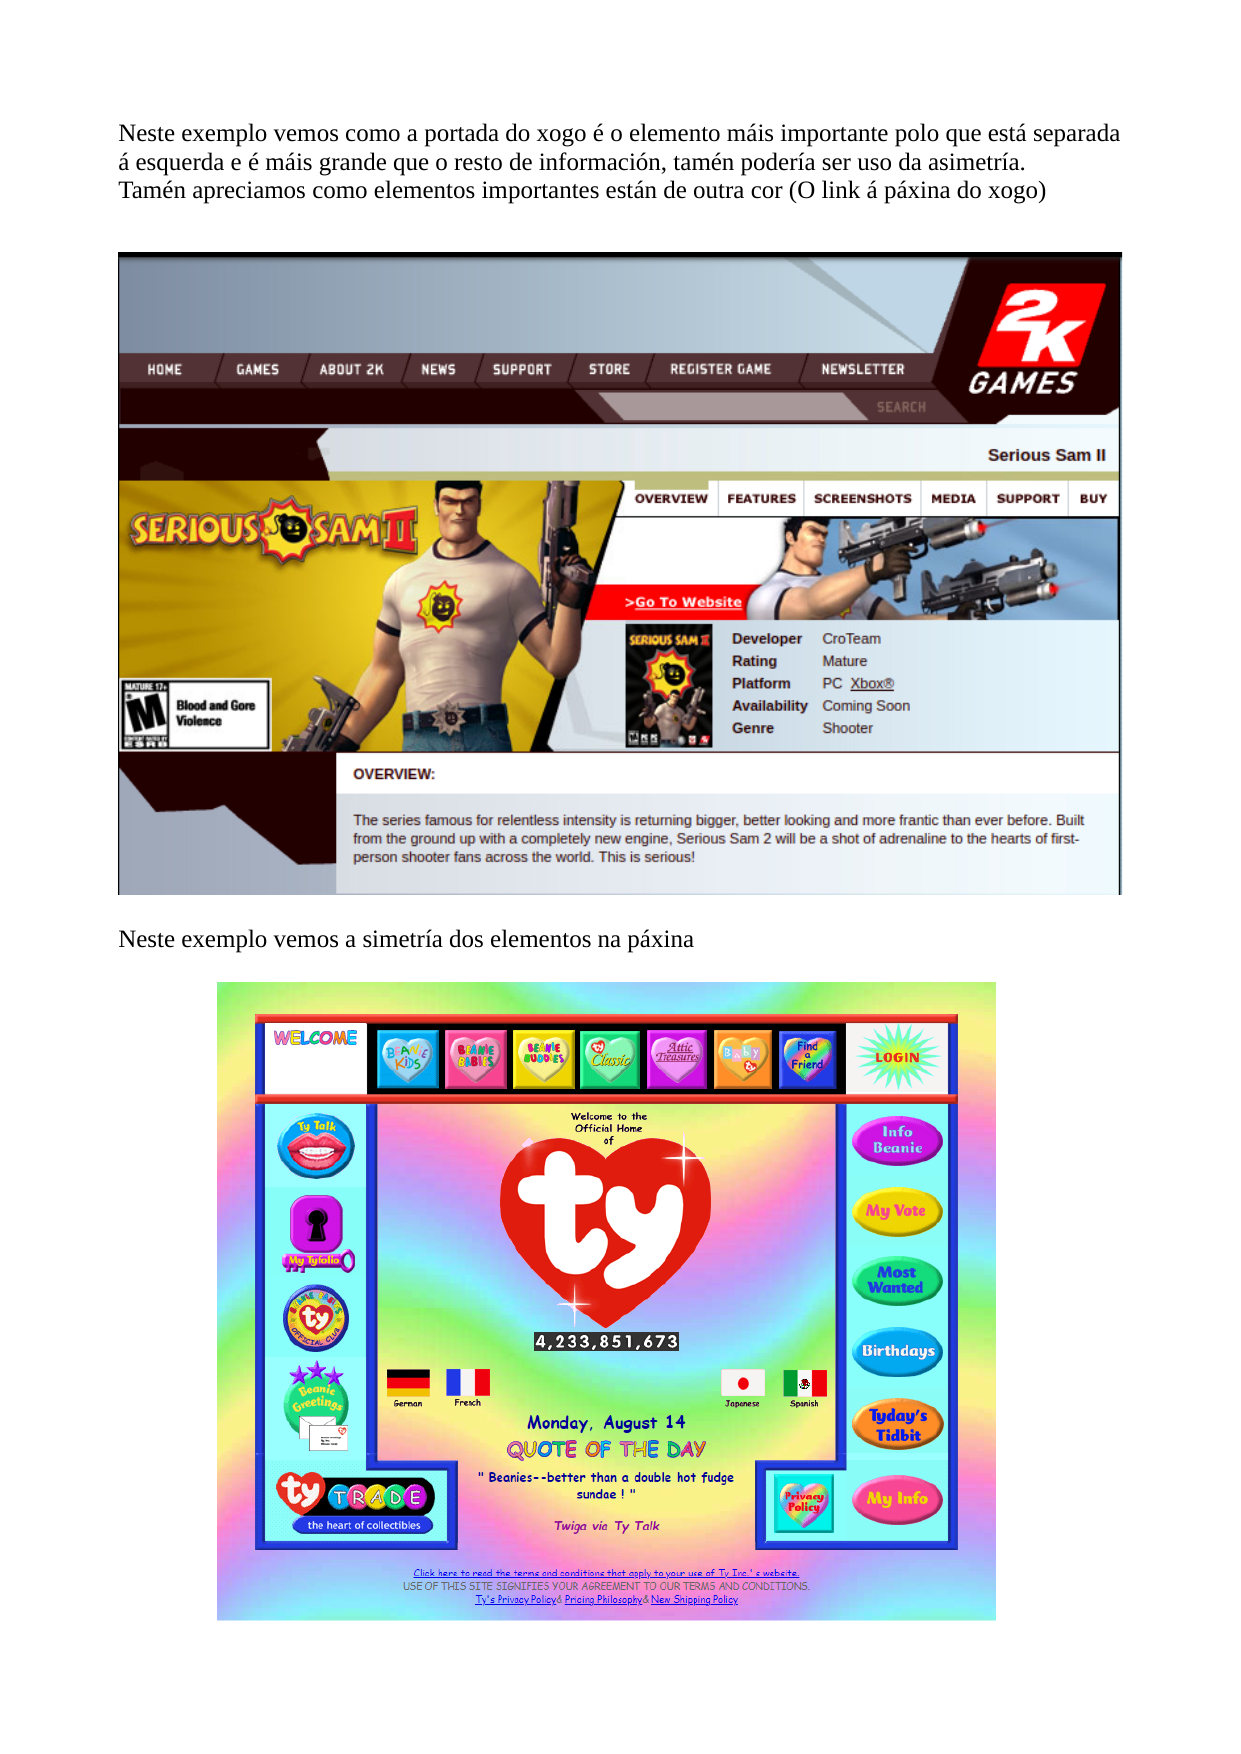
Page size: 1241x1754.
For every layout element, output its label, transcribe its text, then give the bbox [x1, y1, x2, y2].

picture [214, 979, 997, 1621]
picture [118, 252, 1123, 895]
text Neste exemplo vemos a simetría dos elementos na páxina [118, 924, 1122, 952]
text Neste exemplo vemos como a portada do xogo é o elemento máis importante polo que está separada á esquerda e é máis grande que o resto de información, tamén podería ser uso da asimetría. [118, 118, 1122, 176]
text Tamén apreciamos como elementos importantes están de outra cor (O link á páxina do xogo) [118, 176, 1122, 204]
